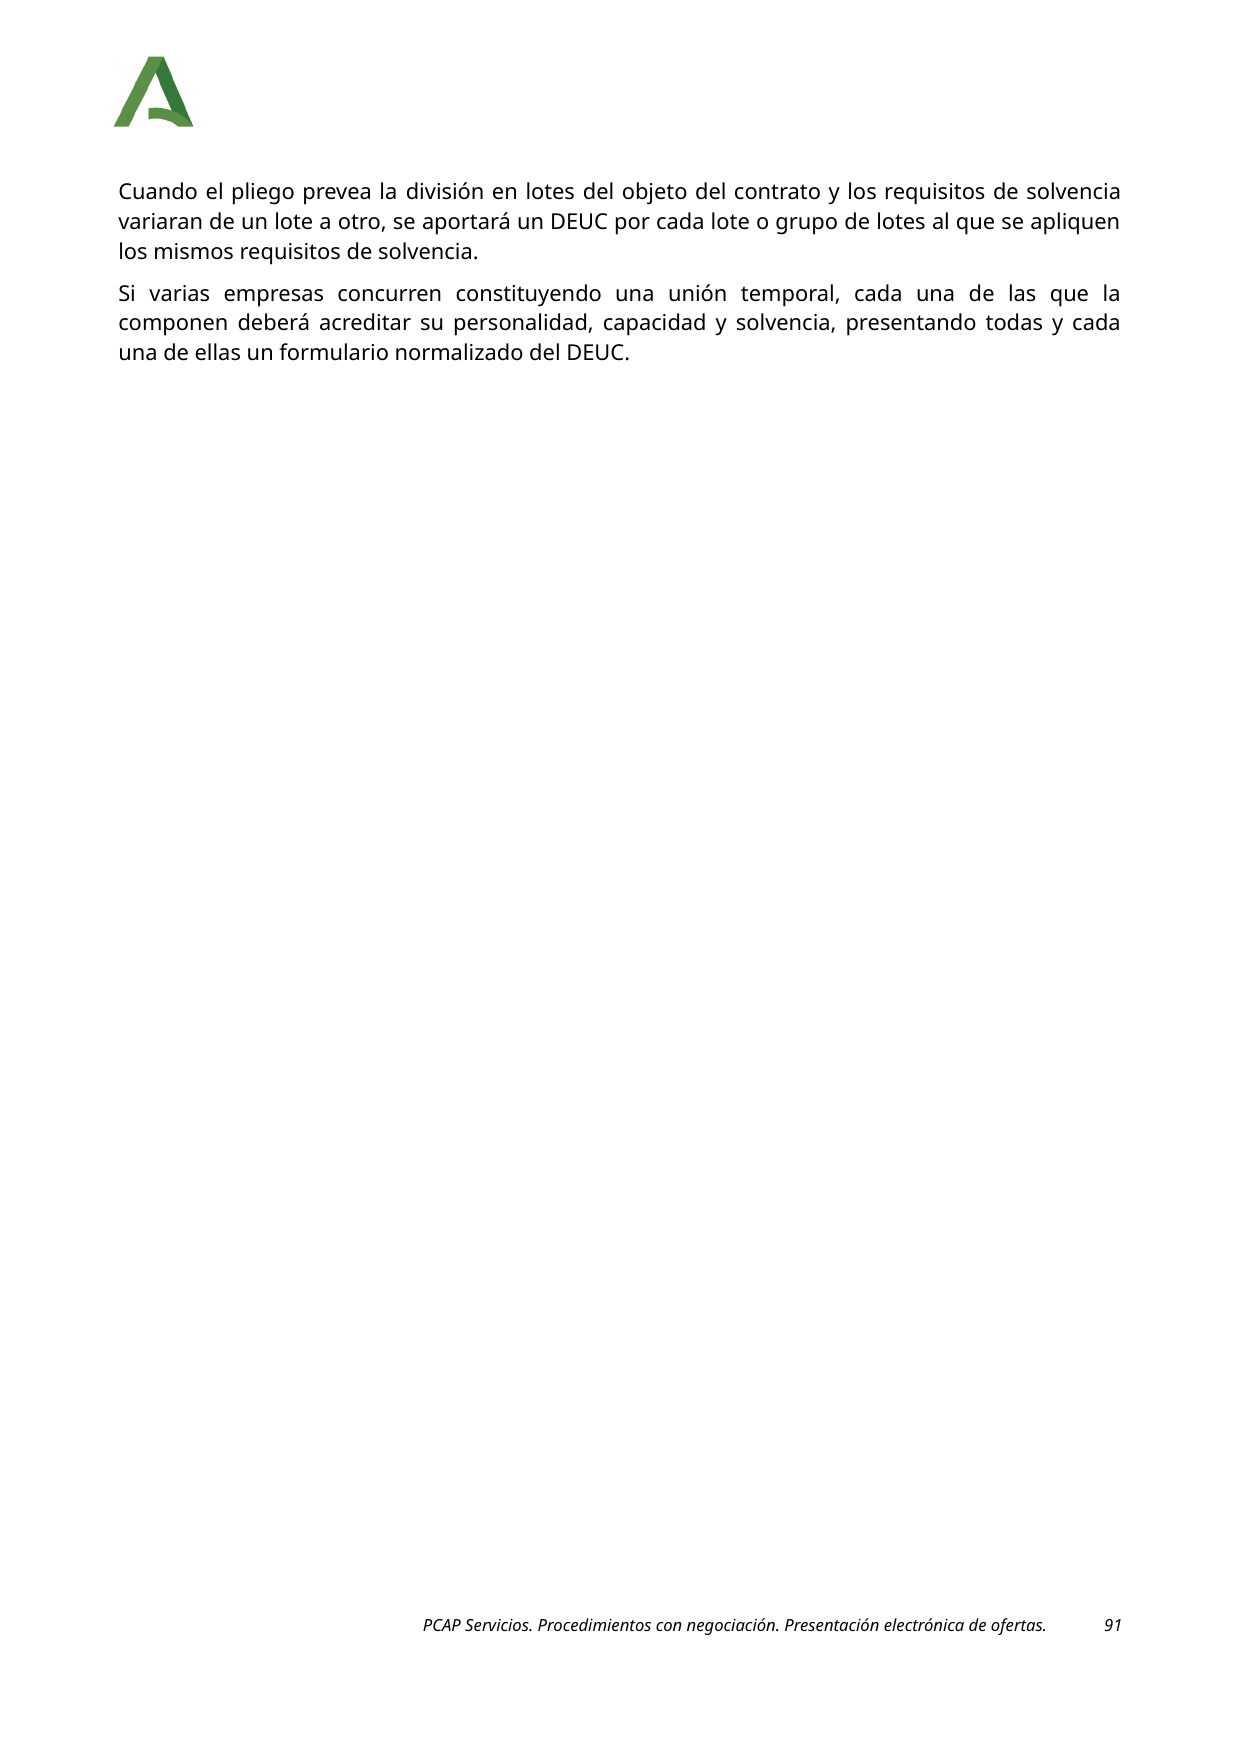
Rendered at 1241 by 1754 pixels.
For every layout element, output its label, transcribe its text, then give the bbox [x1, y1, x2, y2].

text Si varias empresas concurren constituyendo una unión temporal, cada una de las que la componen deberá acreditar su personalidad, capacidad y solvencia, presentando todas y cada una de ellas un formulario normalizado del DEUC. [118, 277, 1122, 367]
picture [109, 52, 198, 131]
text Cuando el pliego prevea la división en lotes del objeto del contrato y los requisitos de solvencia variaran de un lote a otro, se aportará un DEUC por cada lote o grupo de lotes al que se apliquen los mismos requisitos de solvencia. [118, 176, 1122, 266]
